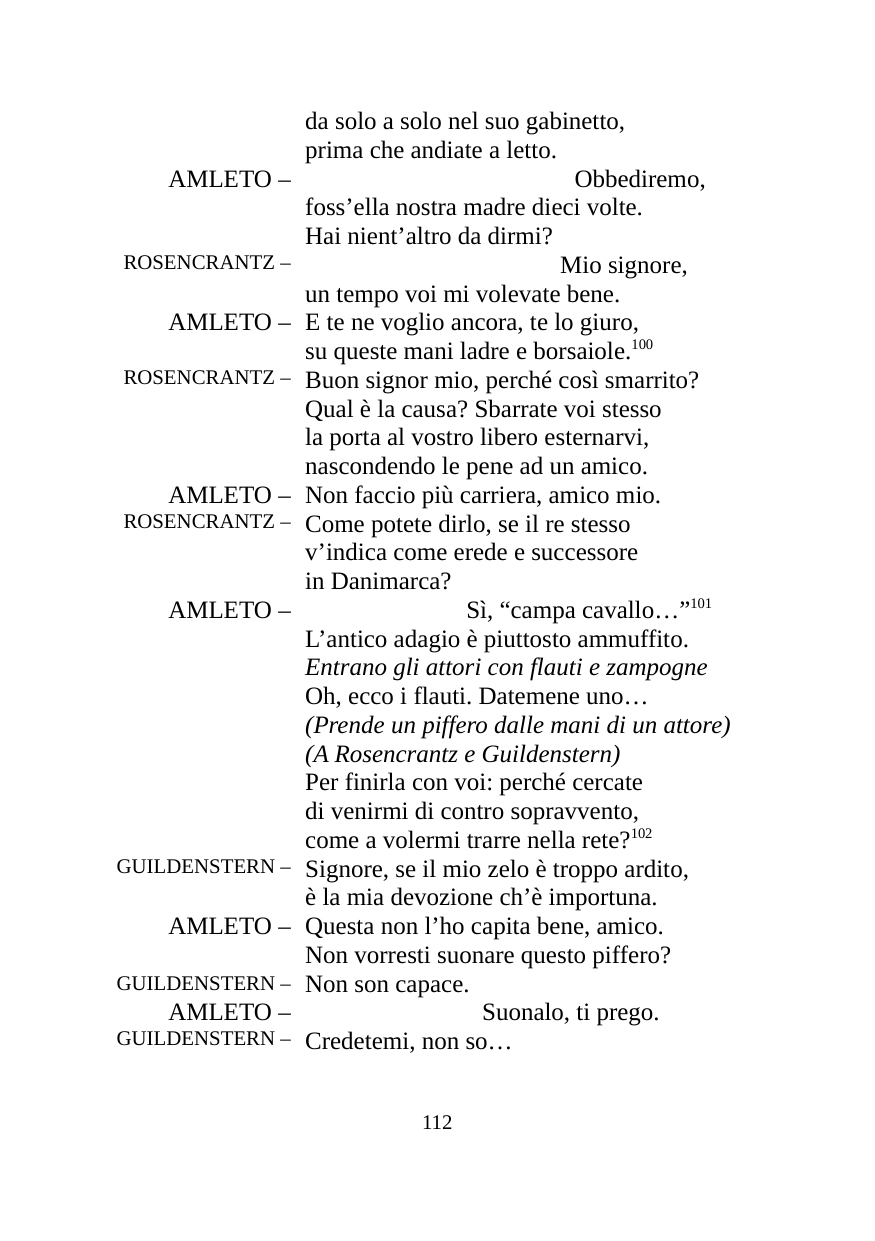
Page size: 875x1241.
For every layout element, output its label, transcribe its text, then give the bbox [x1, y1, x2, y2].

table_cell GUILDENSTERN – [106, 1026, 298, 1055]
table_cell L’antico adagio è piuttosto ammuffito. Entrano gli attori con flauti e zampogne Oh, ecco i flauti. Datemene uno… (Prende un piffero dalle mani di un attore) (A Rosencrantz e Guildenstern) Per finirla con voi: perché cercate di venirmi di contro sopravvento, come a volermi trarre nella rete? [298, 624, 770, 854]
table_cell [298, 595, 459, 624]
table_cell AMLETO – [106, 595, 298, 854]
table_cell Buon signor mio, perché così smarrito? Qual è la causa? Sbarrate voi stesso la porta al vostro libero esternarvi, nascondendo le pene ad un amico. [298, 365, 770, 480]
table_cell ROSENCRANTZ – [106, 509, 298, 595]
table_cell Suonalo, ti prego. [475, 998, 770, 1026]
table_cell Come potete dirlo, se il re stesso v’indica come erede e successore in Danimarca? [298, 509, 770, 595]
table_cell AMLETO – [106, 911, 298, 969]
table_cell GUILDENSTERN – [106, 969, 298, 997]
table_cell AMLETO – [106, 164, 298, 250]
table_cell ROSENCRANTZ – [106, 365, 298, 480]
table_cell [298, 164, 567, 192]
table_cell [298, 998, 474, 1026]
table_cell Non son capace. [298, 969, 770, 997]
table_cell Questa non l’ho capita bene, amico. Non vorresti suonare questo piffero? [298, 911, 770, 969]
table_cell foss’ella nostra madre dieci volte. Hai nient’altro da dirmi? [298, 193, 770, 250]
table_cell [298, 250, 553, 279]
table_cell da solo a solo nel suo gabinetto, prima che andiate a letto. [298, 106, 770, 164]
table_cell Mio signore, [553, 250, 770, 279]
table_cell Obbediremo, [567, 164, 770, 192]
table_cell E te ne voglio ancora, te lo giuro, su queste mani ladre e borsaiole. [298, 308, 770, 365]
table_cell Non faccio più carriera, amico mio. [298, 480, 770, 509]
table_cell AMLETO – [106, 480, 298, 509]
table_cell ROSENCRANTZ – [106, 250, 298, 307]
table_cell AMLETO – [106, 308, 298, 365]
table_cell [106, 106, 298, 164]
table_cell GUILDENSTERN – [106, 854, 298, 911]
table_cell un tempo voi mi volevate bene. [298, 279, 770, 307]
table_cell Sì, “campa cavallo…” [459, 595, 770, 624]
table_cell Signore, se il mio zelo è troppo ardito, è la mia devozione ch’è importuna. [298, 854, 770, 911]
table_cell Credetemi, non so… [298, 1026, 770, 1055]
table_cell AMLETO – [106, 998, 298, 1026]
